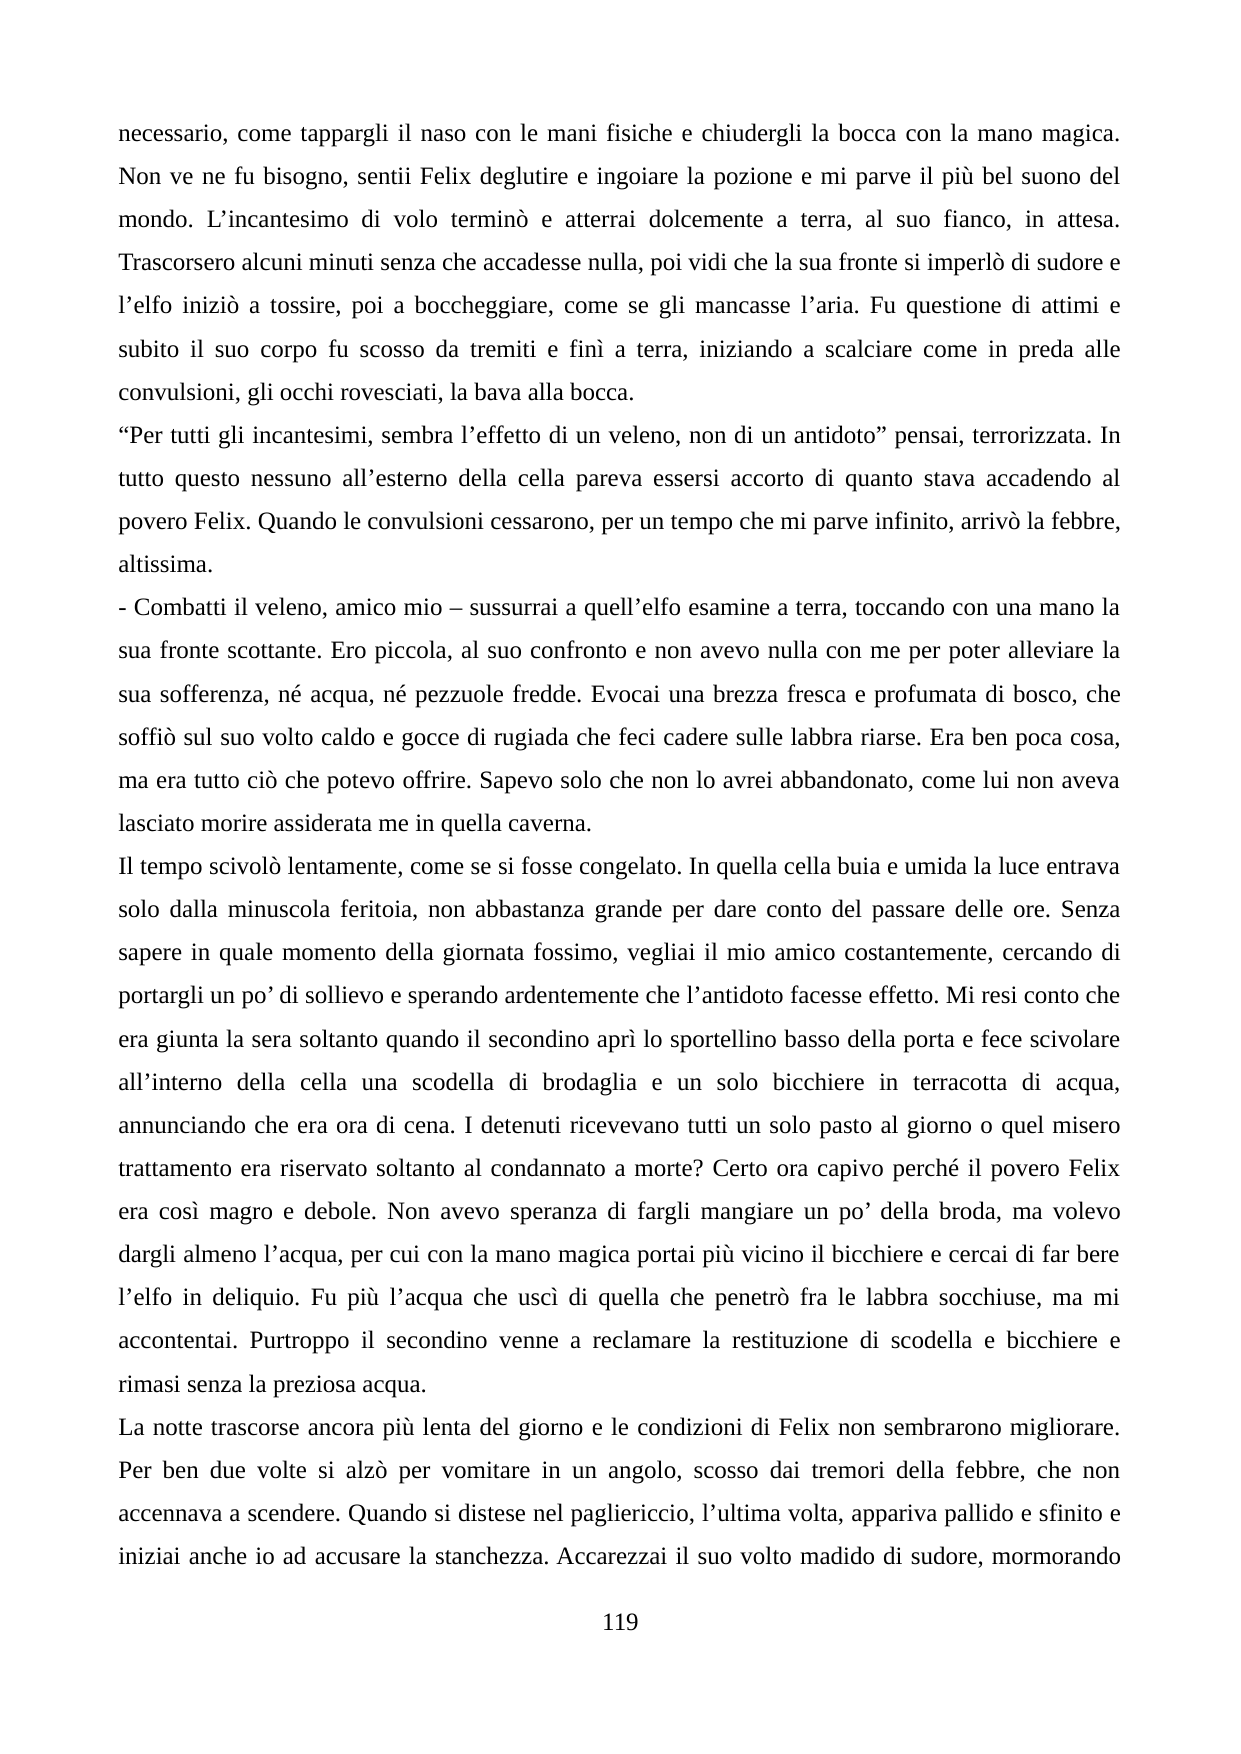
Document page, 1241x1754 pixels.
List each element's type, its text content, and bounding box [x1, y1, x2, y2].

text - Combatti il veleno, amico mio – sussurrai a quell’elfo esamine a terra, toccando con una mano la sua fronte scottante. Ero piccola, al suo confronto e non avevo nulla con me per poter alleviare la sua sofferenza, né acqua, né pezzuole fredde. Evocai una brezza fresca e profumata di bosco, che soffiò sul suo volto caldo e gocce di rugiada che feci cadere sulle labbra riarse. Era ben poca cosa, ma era tutto ciò che potevo offrire. Sapevo solo che non lo avrei abbandonato, come lui non aveva lasciato morire assiderata me in quella caverna. [118, 592, 1122, 837]
text necessario, come tappargli il naso con le mani fisiche e chiudergli la bocca con la mano magica. Non ve ne fu bisogno, sentii Felix deglutire e ingoiare la pozione e mi parve il più bel suono del mondo. L’incantesimo di volo terminò e atterrai dolcemente a terra, al suo fianco, in attesa. Trascorsero alcuni minuti senza che accadesse nulla, poi vidi che la sua fronte si imperlò di sudore e l’elfo iniziò a tossire, poi a boccheggiare, come se gli mancasse l’aria. Fu questione di attimi e subito il suo corpo fu scosso da tremiti e finì a terra, iniziando a scalciare come in preda alle convulsioni, gli occhi rovesciati, la bava alla bocca. [118, 118, 1122, 406]
text Il tempo scivolò lentamente, come se si fosse congelato. In quella cella buia e umida la luce entrava solo dalla minuscola feritoia, non abbastanza grande per dare conto del passare delle ore. Senza sapere in quale momento della giornata fossimo, vegliai il mio amico costantemente, cercando di portargli un po’ di sollievo e sperando ardentemente che l’antidoto facesse effetto. Mi resi conto che era giunta la sera soltanto quando il secondino aprì lo sportellino basso della porta e fece scivolare all’interno della cella una scodella di brodaglia e un solo bicchiere in terracotta di acqua, annunciando che era ora di cena. I detenuti ricevevano tutti un solo pasto al giorno o quel misero trattamento era riservato soltanto al condannato a morte? Certo ora capivo perché il povero Felix era così magro e debole. Non avevo speranza di fargli mangiare un po’ della broda, ma volevo dargli almeno l’acqua, per cui con la mano magica portai più vicino il bicchiere e cercai di far bere l’elfo in deliquio. Fu più l’acqua che uscì di quella che penetrò fra le labbra socchiuse, ma mi accontentai. Purtroppo il secondino venne a reclamare la restituzione di scodella e bicchiere e rimasi senza la preziosa acqua. [118, 851, 1122, 1397]
text La notte trascorse ancora più lenta del giorno e le condizioni di Felix non sembrarono migliorare. Per ben due volte si alzò per vomitare in un angolo, scosso dai tremori della febbre, che non accennava a scendere. Quando si distese nel pagliericcio, l’ultima volta, appariva pallido e sfinito e iniziai anche io ad accusare la stanchezza. Accarezzai il suo volto madido di sudore, mormorando [118, 1412, 1122, 1570]
text “Per tutti gli incantesimi, sembra l’effetto di un veleno, non di un antidoto” pensai, terrorizzata. In tutto questo nessuno all’esterno della cella pareva essersi accorto di quanto stava accadendo al povero Felix. Quando le convulsioni cessarono, per un tempo che mi parve infinito, arrivò la febbre, altissima. [118, 420, 1122, 578]
